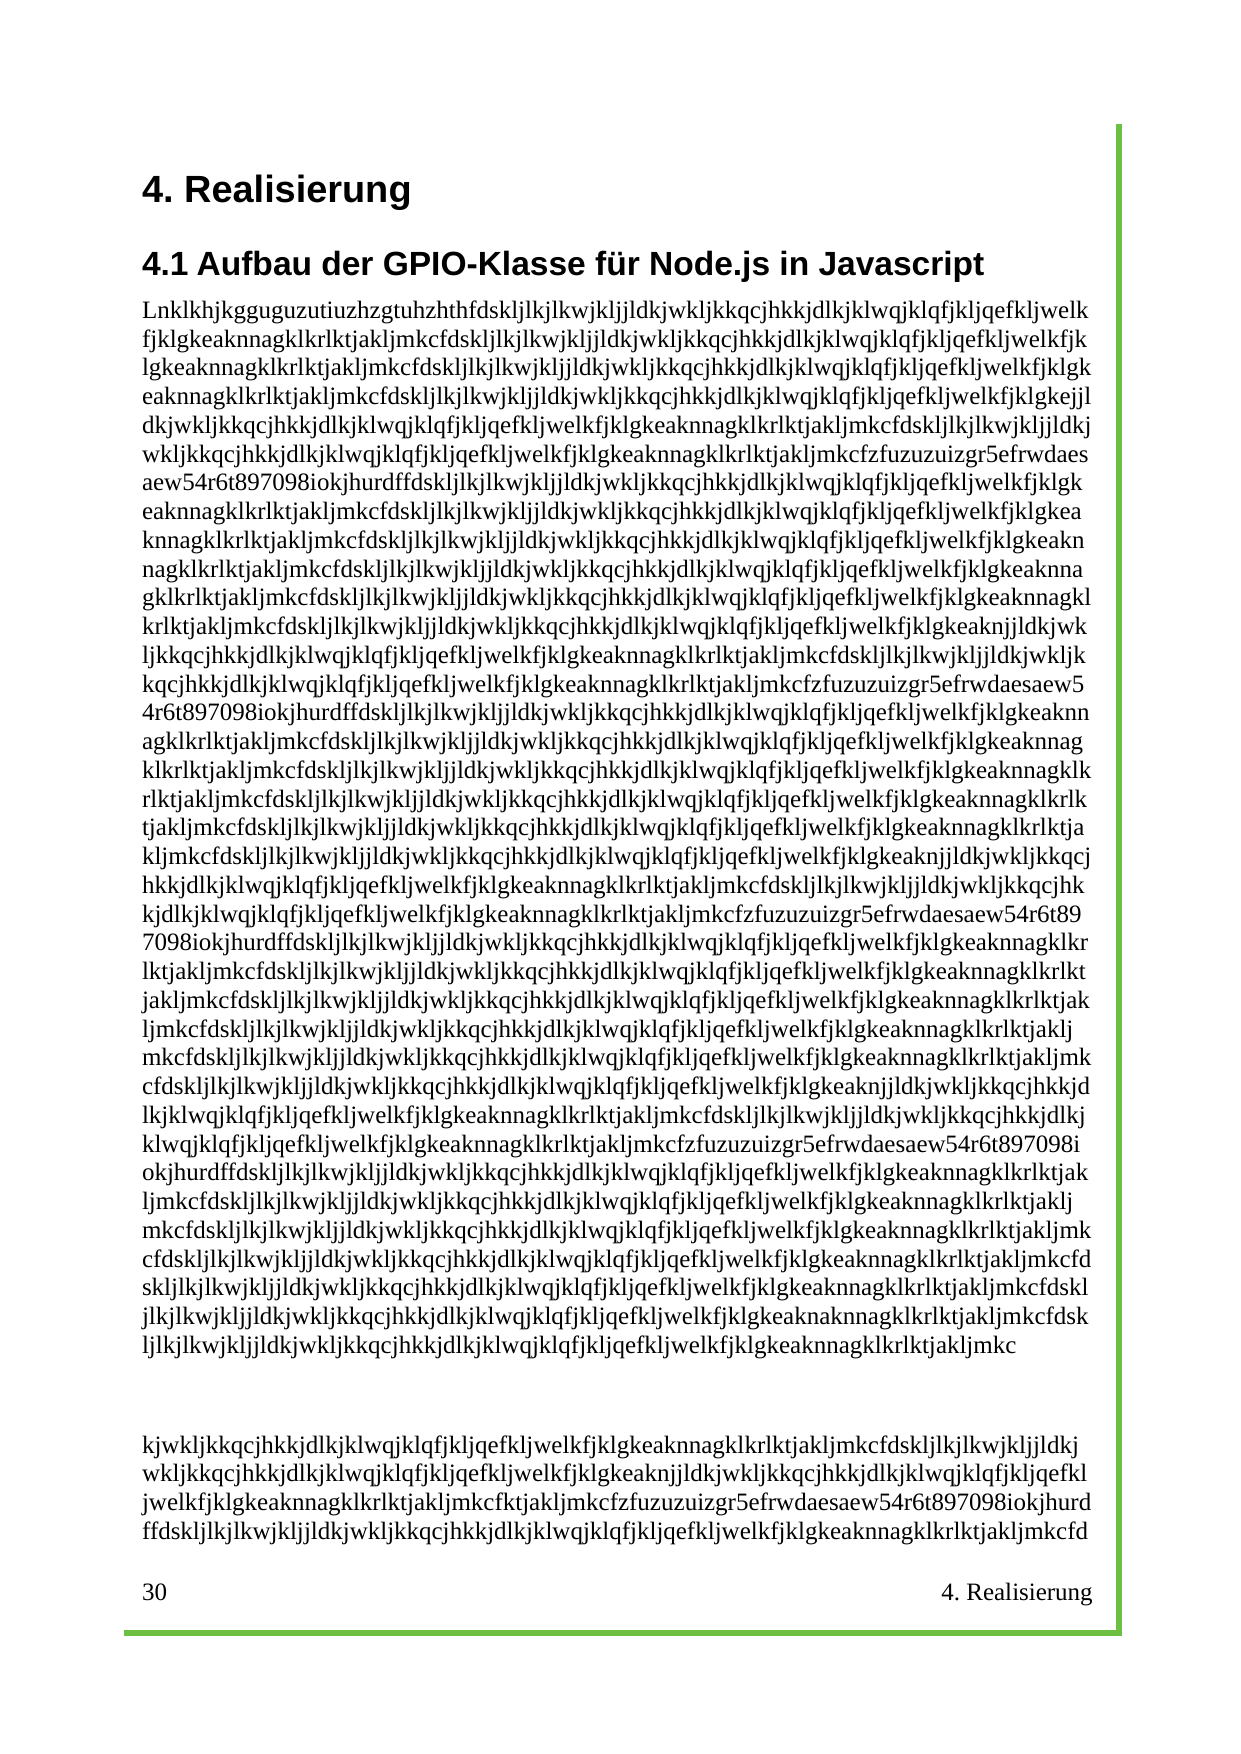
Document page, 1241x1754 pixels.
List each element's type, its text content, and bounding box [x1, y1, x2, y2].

text Lnklkhjkgguguzutiuzhzgtuhzhthfdskljlkjlkwjkljjldkjwkljkkqcjhkkjdlkjklwqjklqfjkljqefkljwelkfjklgkeaknnagklkrlktjakljmkcfdskljlkjlkwjkljjldkjwkljkkqcjhkkjdlkjklwqjklqfjkljqefkljwelkfjklgkeaknnagklkrlktjakljmkcfdskljlkjlkwjkljjldkjwkljkkqcjhkkjdlkjklwqjklqfjkljqefkljwelkfjklgkeaknnagklkrlktjakljmkcfdskljlkjlkwjkljjldkjwkljkkqcjhkkjdlkjklwqjklqfjkljqefkljwelkfjklgkejjldkjwkljkkqcjhkkjdlkjklwqjklqfjkljqefkljwelkfjklgkeaknnagklkrlktjakljmkcfdskljlkjlkwjkljjldkjwkljkkqcjhkkjdlkjklwqjklqfjkljqefkljwelkfjklgkeaknnagklkrlktjakljmkcfzfuzuzuizgr5efrwdaesaew54r6t897098iokjhurdffdskljlkjlkwjkljjldkjwkljkkqcjhkkjdlkjklwqjklqfjkljqefkljwelkfjklgkeaknnagklkrlktjakljmkcfdskljlkjlkwjkljjldkjwkljkkqcjhkkjdlkjklwqjklqfjkljqefkljwelkfjklgkeaknnagklkrlktjakljmkcfdskljlkjlkwjkljjldkjwkljkkqcjhkkjdlkjklwqjklqfjkljqefkljwelkfjklgkeaknnagklkrlktjakljmkcfdskljlkjlkwjkljjldkjwkljkkqcjhkkjdlkjklwqjklqfjkljqefkljwelkfjklgkeaknnagklkrlktjakljmkcfdskljlkjlkwjkljjldkjwkljkkqcjhkkjdlkjklwqjklqfjkljqefkljwelkfjklgkeaknnagklkrlktjakljmkcfdskljlkjlkwjkljjldkjwkljkkqcjhkkjdlkjklwqjklqfjkljqefkljwelkfjklgkeaknjjldkjwkljkkqcjhkkjdlkjklwqjklqfjkljqefkljwelkfjklgkeaknnagklkrlktjakljmkcfdskljlkjlkwjkljjldkjwkljkkqcjhkkjdlkjklwqjklqfjkljqefkljwelkfjklgkeaknnagklkrlktjakljmkcfzfuzuzuizgr5efrwdaesaew54r6t897098iokjhurdffdskljlkjlkwjkljjldkjwkljkkqcjhkkjdlkjklwqjklqfjkljqefkljwelkfjklgkeaknnagklkrlktjakljmkcfdskljlkjlkwjkljjldkjwkljkkqcjhkkjdlkjklwqjklqfjkljqefkljwelkfjklgkeaknnagklkrlktjakljmkcfdskljlkjlkwjkljjldkjwkljkkqcjhkkjdlkjklwqjklqfjkljqefkljwelkfjklgkeaknnagklkrlktjakljmkcfdskljlkjlkwjkljjldkjwkljkkqcjhkkjdlkjklwqjklqfjkljqefkljwelkfjklgkeaknnagklkrlktjakljmkcfdskljlkjlkwjkljjldkjwkljkkqcjhkkjdlkjklwqjklqfjkljqefkljwelkfjklgkeaknnagklkrlktjakljmkcfdskljlkjlkwjkljjldkjwkljkkqcjhkkjdlkjklwqjklqfjkljqefkljwelkfjklgkeaknjjldkjwkljkkqcjhkkjdlkjklwqjklqfjkljqefkljwelkfjklgkeaknnagklkrlktjakljmkcfdskljlkjlkwjkljjldkjwkljkkqcjhkkjdlkjklwqjklqfjkljqefkljwelkfjklgkeaknnagklkrlktjakljmkcfzfuzuzuizgr5efrwdaesaew54r6t897098iokjhurdffdskljlkjlkwjkljjldkjwkljkkqcjhkkjdlkjklwqjklqfjkljqefkljwelkfjklgkeaknnagklkrlktjakljmkcfdskljlkjlkwjkljjldkjwkljkkqcjhkkjdlkjklwqjklqfjkljqefkljwelkfjklgkeaknnagklkrlktjakljmkcfdskljlkjlkwjkljjldkjwkljkkqcjhkkjdlkjklwqjklqfjkljqefkljwelkfjklgkeaknnagklkrlktjakljmkcfdskljlkjlkwjkljjldkjwkljkkqcjhkkjdlkjklwqjklqfjkljqefkljwelkfjklgkeaknnagklkrlktjakljmkcfdskljlkjlkwjkljjldkjwkljkkqcjhkkjdlkjklwqjklqfjkljqefkljwelkfjklgkeaknnagklkrlktjakljmkcfdskljlkjlkwjkljjldkjwkljkkqcjhkkjdlkjklwqjklqfjkljqefkljwelkfjklgkeaknjjldkjwkljkkqcjhkkjdlkjklwqjklqfjkljqefkljwelkfjklgkeaknnagklkrlktjakljmkcfdskljlkjlkwjkljjldkjwkljkkqcjhkkjdlkjklwqjklqfjkljqefkljwelkfjklgkeaknnagklkrlktjakljmkcfzfuzuzuizgr5efrwdaesaew54r6t897098iokjhurdffdskljlkjlkwjkljjldkjwkljkkqcjhkkjdlkjklwqjklqfjkljqefkljwelkfjklgkeaknnagklkrlktjakljmkcfdskljlkjlkwjkljjldkjwkljkkqcjhkkjdlkjklwqjklqfjkljqefkljwelkfjklgkeaknnagklkrlktjakljmkcfdskljlkjlkwjkljjldkjwkljkkqcjhkkjdlkjklwqjklqfjkljqefkljwelkfjklgkeaknnagklkrlktjakljmkcfdskljlkjlkwjkljjldkjwkljkkqcjhkkjdlkjklwqjklqfjkljqefkljwelkfjklgkeaknnagklkrlktjakljmkcfdskljlkjlkwjkljjldkjwkljkkqcjhkkjdlkjklwqjklqfjkljqefkljwelkfjklgkeaknnagklkrlktjakljmkcfdskljlkjlkwjkljjldkjwkljkkqcjhkkjdlkjklwqjklqfjkljqefkljwelkfjklgkeaknaknnagklkrlktjakljmkcfdskljlkjlkwjkljjldkjwkljkkqcjhkkjdlkjklwqjklqfjkljqefkljwelkfjklgkeaknnagklkrlktjakljmkc [142, 295, 1092, 1359]
subtitle 4.1 Aufbau der GPIO-Klasse für Node.js in Javascript [142, 244, 1092, 282]
subtitle 4. Realisierung [142, 167, 1092, 210]
text kjwkljkkqcjhkkjdlkjklwqjklqfjkljqefkljwelkfjklgkeaknnagklkrlktjakljmkcfdskljlkjlkwjkljjldkjwkljkkqcjhkkjdlkjklwqjklqfjkljqefkljwelkfjklgkeaknjjldkjwkljkkqcjhkkjdlkjklwqjklqfjkljqefkljwelkfjklgkeaknnagklkrlktjakljmkcfktjakljmkcfzfuzuzuizgr5efrwdaesaew54r6t897098iokjhurdffdskljlkjlkwjkljjldkjwkljkkqcjhkkjdlkjklwqjklqfjkljqefkljwelkfjklgkeaknnagklkrlktjakljmkcfd [142, 1430, 1092, 1545]
